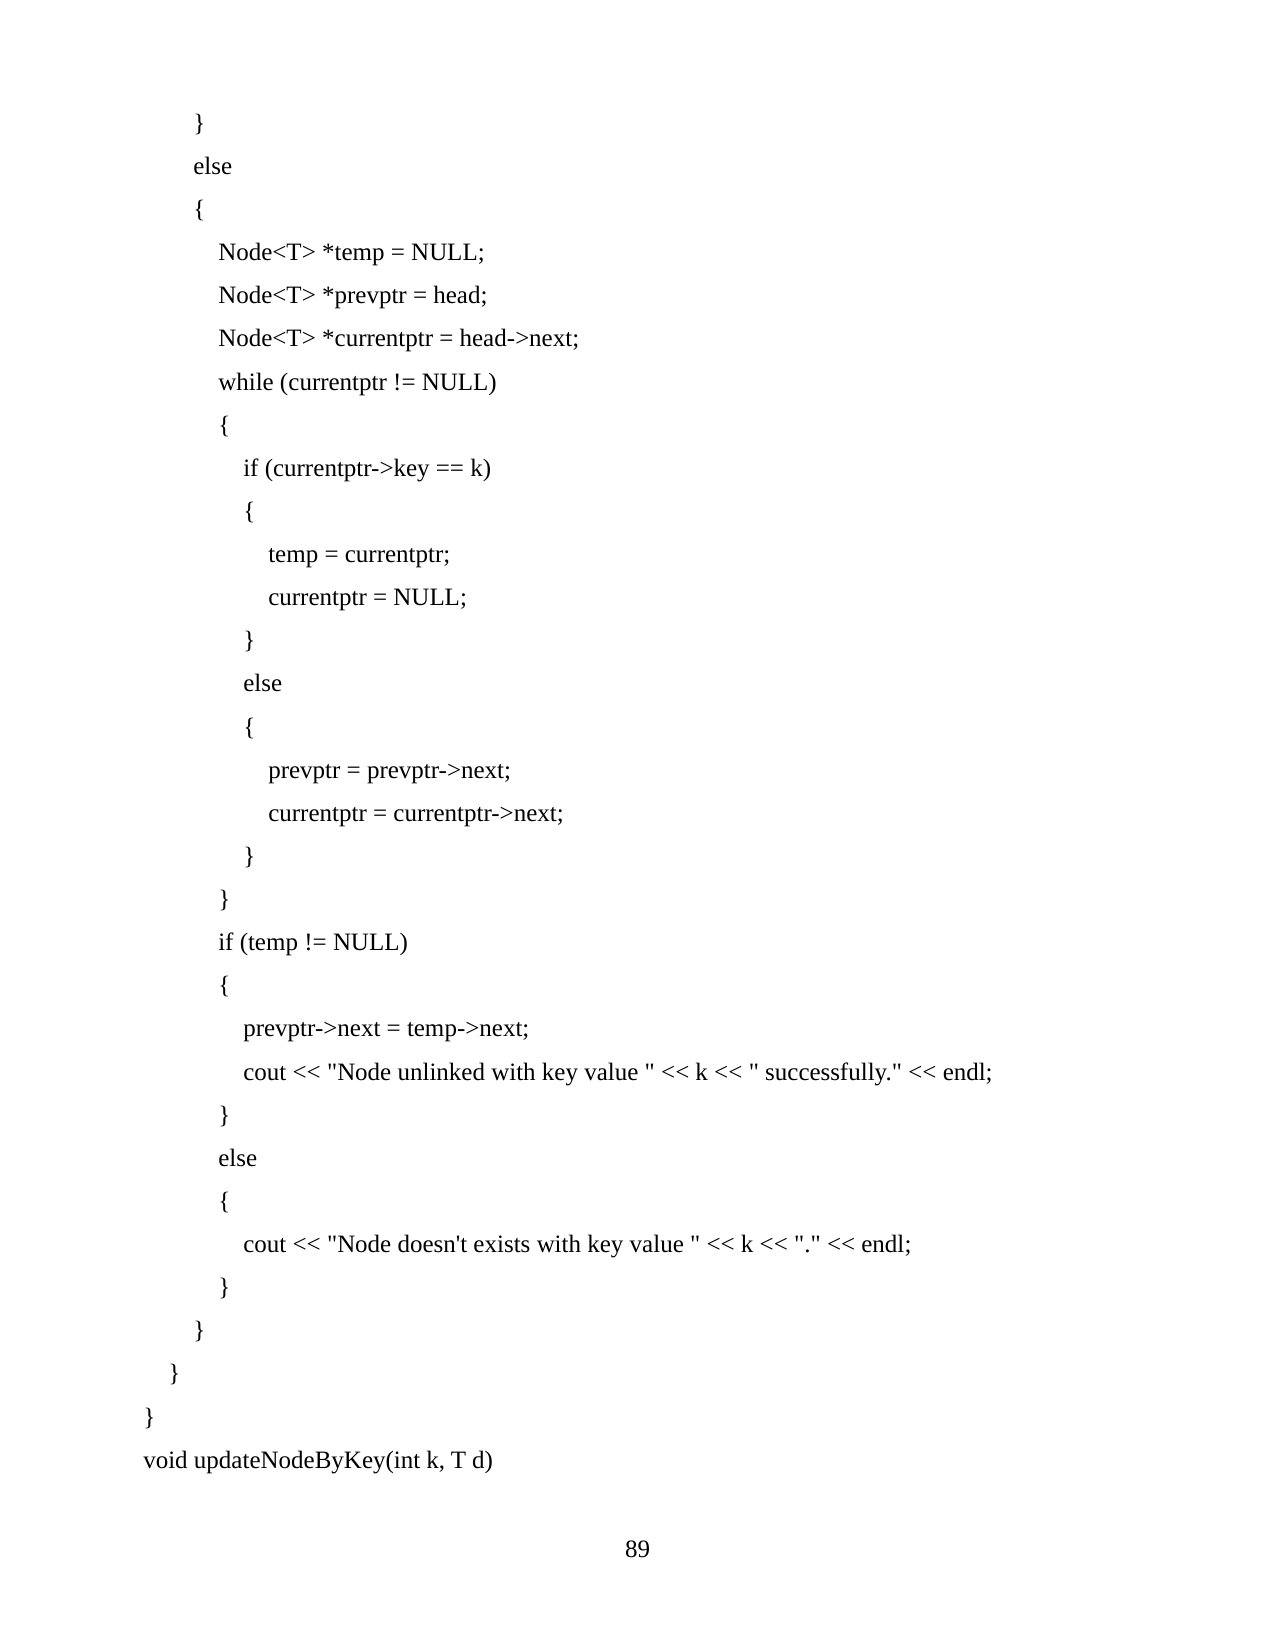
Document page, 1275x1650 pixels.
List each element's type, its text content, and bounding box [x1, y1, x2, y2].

text prevptr->next = temp->next; [118, 1013, 1157, 1042]
text if (currentptr->key == k) [118, 453, 1157, 482]
text if (temp != NULL) [118, 927, 1157, 956]
text } [118, 1358, 1157, 1387]
text { [118, 1186, 1157, 1215]
text else [118, 151, 1157, 180]
text { [118, 970, 1157, 999]
text Node<T> *currentptr = head->next; [118, 323, 1157, 352]
text { [118, 496, 1157, 525]
text } [118, 1402, 1157, 1430]
text } [118, 1100, 1157, 1128]
text currentptr = NULL; [118, 582, 1157, 611]
text else [118, 668, 1157, 697]
text } [118, 841, 1157, 870]
text else [118, 1143, 1157, 1172]
text prevptr = prevptr->next; [118, 755, 1157, 783]
text Node<T> *temp = NULL; [118, 237, 1157, 266]
text temp = currentptr; [118, 539, 1157, 568]
text { [118, 410, 1157, 438]
text } [118, 108, 1157, 137]
text } [118, 1272, 1157, 1301]
text cout << "Node doesn't exists with key value " << k << "." << endl; [118, 1229, 1157, 1258]
text { [118, 194, 1157, 223]
text } [118, 884, 1157, 913]
text } [118, 1315, 1157, 1344]
text Node<T> *prevptr = head; [118, 280, 1157, 309]
text currentptr = currentptr->next; [118, 798, 1157, 827]
text } [118, 625, 1157, 654]
text { [118, 712, 1157, 740]
text void updateNodeByKey(int k, T d) [118, 1445, 1157, 1473]
text cout << "Node unlinked with key value " << k << " successfully." << endl; [118, 1057, 1157, 1085]
text while (currentptr != NULL) [118, 367, 1157, 395]
